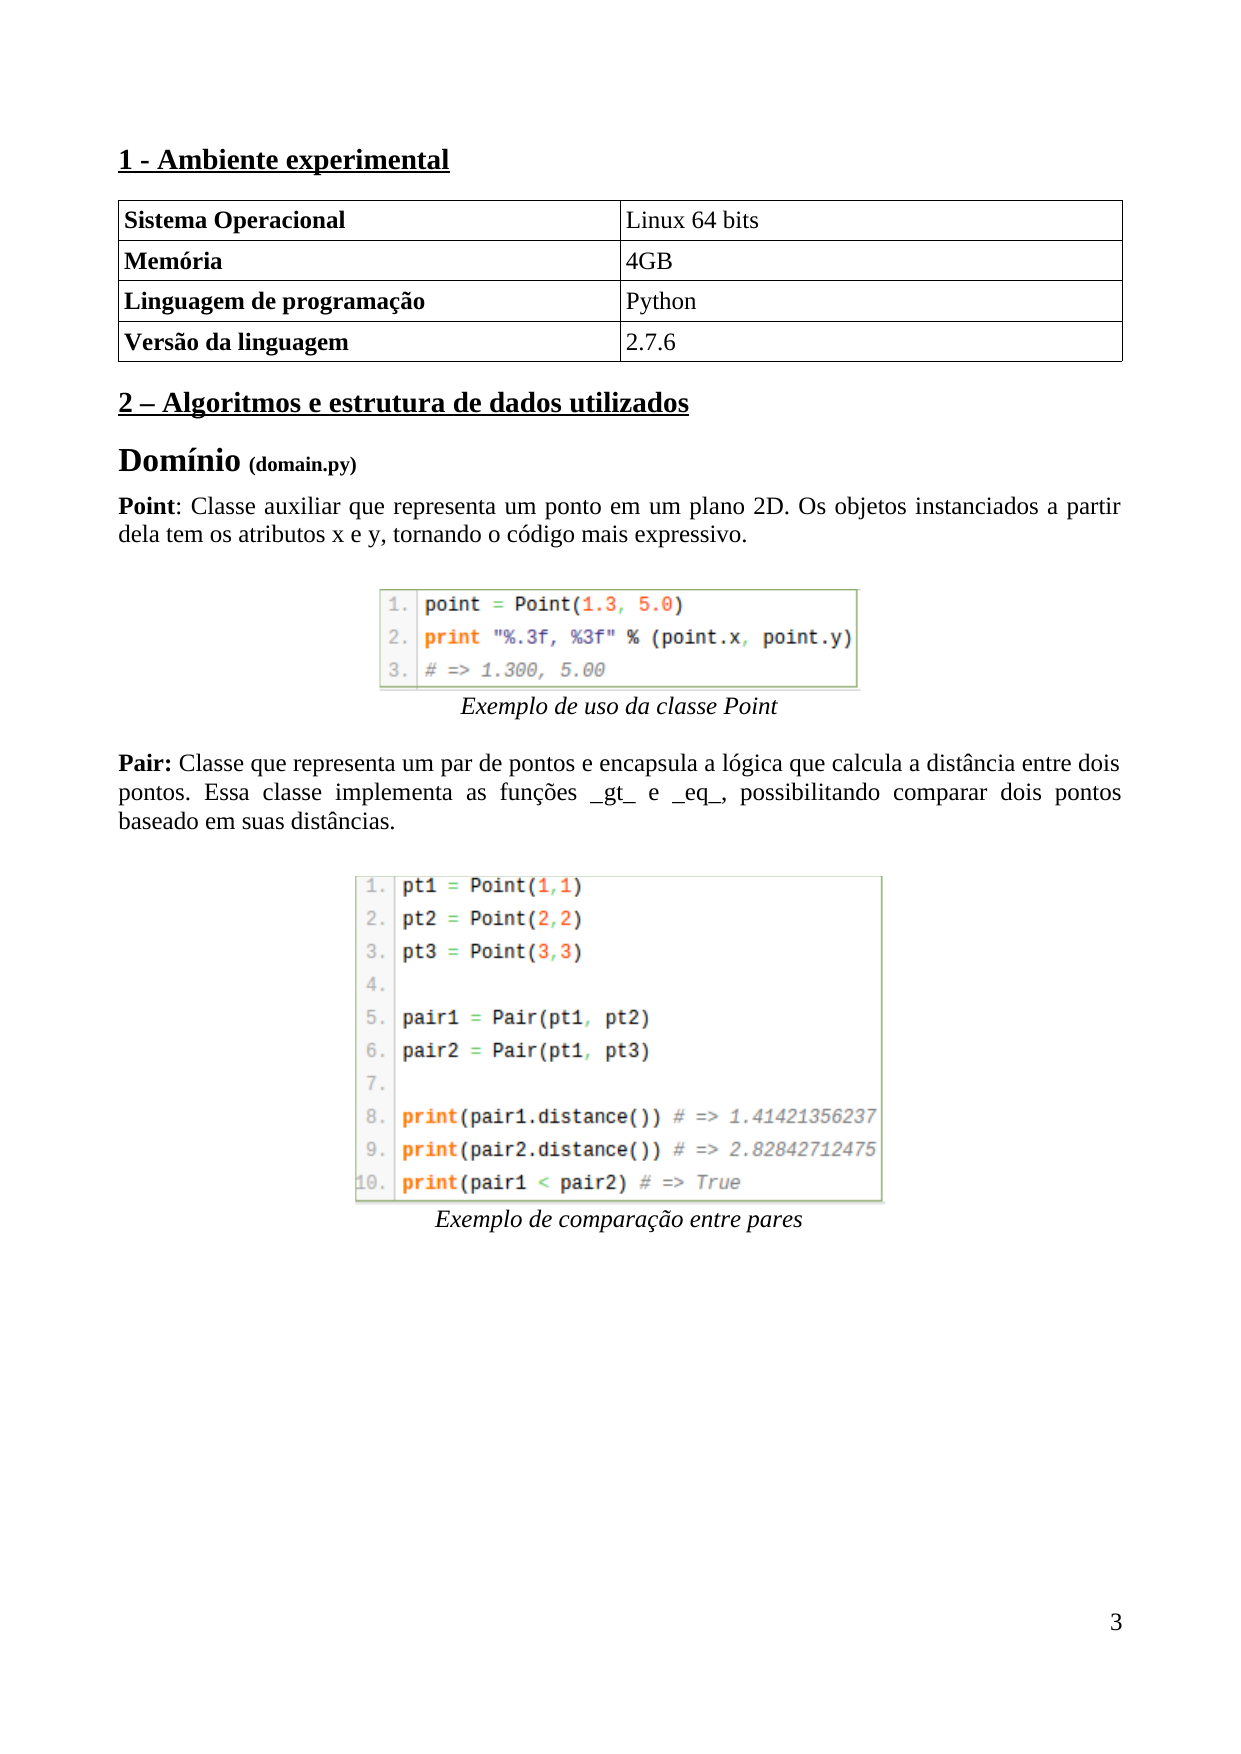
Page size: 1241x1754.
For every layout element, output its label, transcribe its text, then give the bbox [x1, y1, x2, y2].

subtitle Domínio (domain.py) [118, 439, 1122, 478]
table_cell Linguagem de programação [119, 281, 620, 321]
picture [379, 589, 861, 691]
text Pair: Classe que representa um par de pontos e encapsula a lógica que calcula a distância entre dois pontos. Essa classe implementa as funções _gt_ e _eq_, possibilitando comparar dois pontos baseado em suas distâncias. [118, 748, 1122, 835]
text Point: Classe auxiliar que representa um ponto em um plano 2D. Os objetos instanciados a partir dela tem os atributos x e y, tornando o código mais expressivo. [118, 491, 1122, 548]
table_header Sistema Operacional [119, 201, 620, 240]
table_cell Memória [119, 241, 620, 280]
text 2 – Algoritmos e estrutura de dados utilizados [118, 385, 1122, 419]
text Exemplo de uso da classe Point [379, 691, 861, 720]
table_cell 2.7.6 [621, 322, 1122, 361]
text 1 - Ambiente experimental [118, 142, 1122, 176]
table_cell 4GB [621, 241, 1122, 280]
picture [355, 876, 885, 1205]
table_cell Versão da linguagem [119, 322, 620, 361]
table_cell Python [621, 281, 1122, 321]
table_header Linux 64 bits [621, 201, 1122, 240]
text Exemplo de comparação entre pares [355, 1205, 885, 1233]
